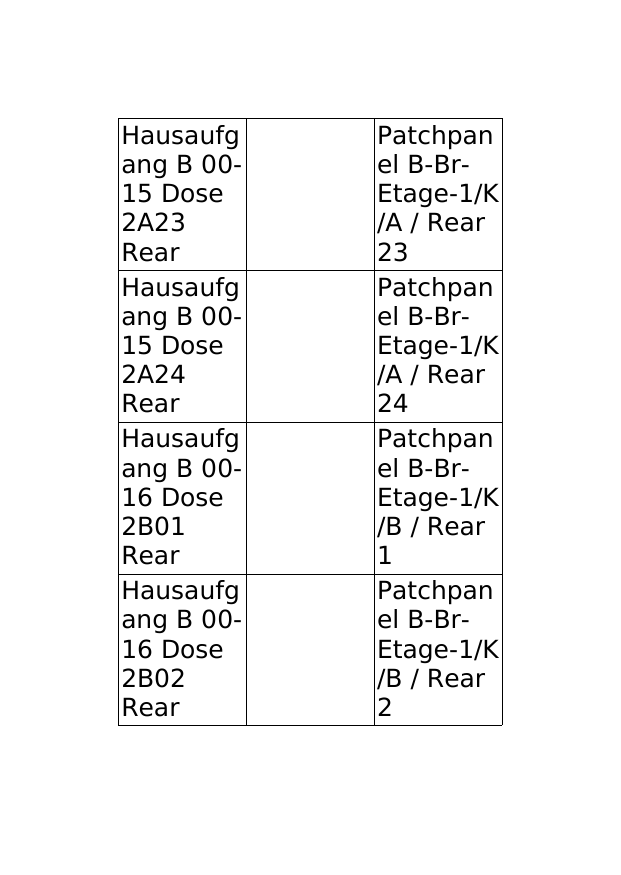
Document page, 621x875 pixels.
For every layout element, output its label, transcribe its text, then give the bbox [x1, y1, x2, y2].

table_cell Patchpanel B-Br-Etage-1/K/A / Rear 23 [375, 119, 502, 270]
table_cell Hausaufgang B 00-15 Dose 2A24 Rear [119, 271, 246, 422]
table_cell [247, 119, 374, 270]
table_cell Hausaufgang B 00-16 Dose 2B02 Rear [119, 575, 246, 725]
table_cell Hausaufgang B 00-15 Dose 2A23 Rear [119, 119, 246, 270]
table_cell Patchpanel B-Br-Etage-1/K/B / Rear 1 [375, 423, 502, 573]
table_cell [247, 423, 374, 573]
table_cell [247, 271, 374, 422]
table_cell Hausaufgang B 00-16 Dose 2B01 Rear [119, 423, 246, 573]
table_cell Patchpanel B-Br-Etage-1/K/B / Rear 2 [375, 575, 502, 725]
table_cell Patchpanel B-Br-Etage-1/K/A / Rear 24 [375, 271, 502, 422]
table_cell [247, 575, 374, 725]
